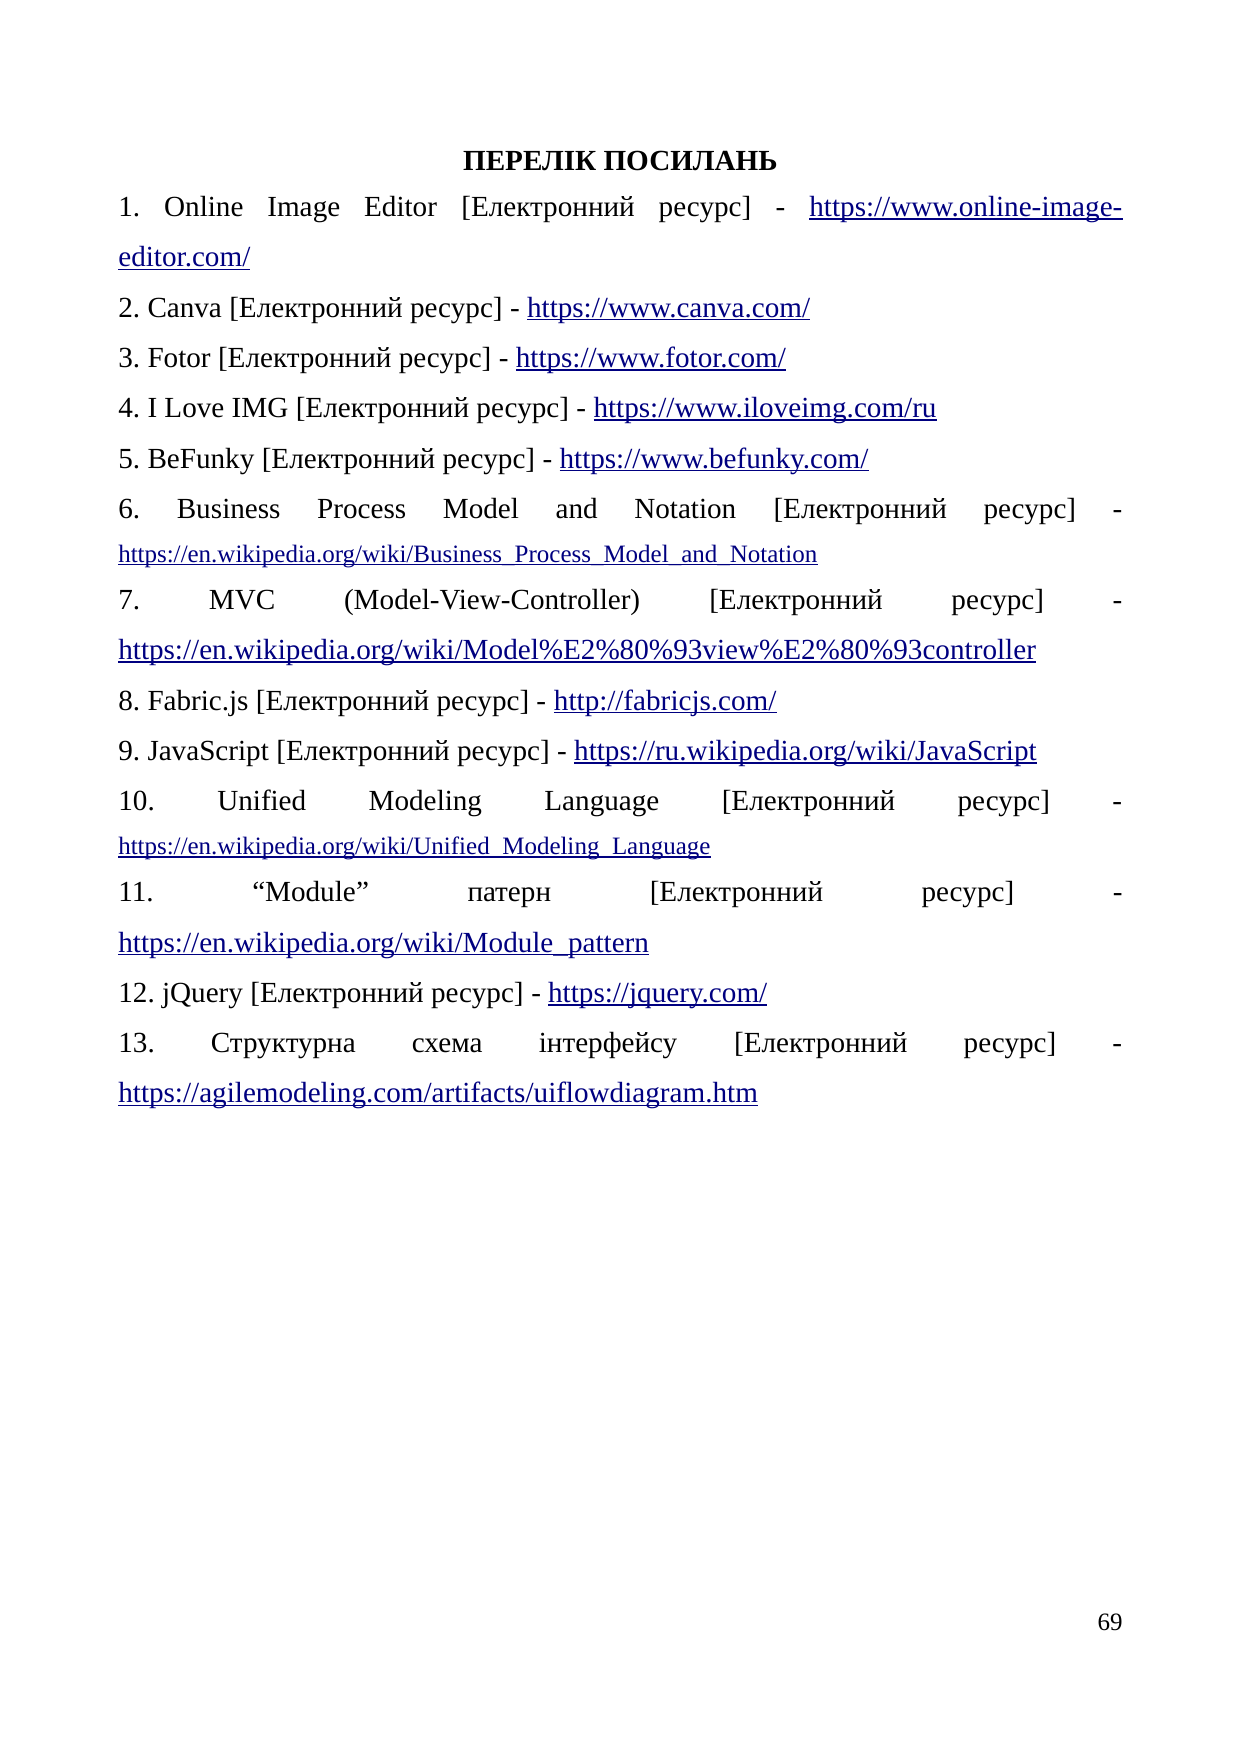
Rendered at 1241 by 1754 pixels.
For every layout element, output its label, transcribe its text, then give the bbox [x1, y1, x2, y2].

text 13. Структурна схема інтерфейсу [Електронний ресурс] - https://agilemodeling.com/artifacts/uiflowdiagram.htm [118, 1025, 1122, 1109]
text 1. Online Image Editor [Електронний ресурс] - https://www.online-image-editor.com/ [118, 189, 1122, 273]
text 5. BeFunky [Електронний ресурс] - https://www.befunky.com/ [118, 441, 1122, 474]
text 10. Unified Modeling Language [Електронний ресурс] - https://en.wikipedia.org/wiki/Unified_Modeling_Language [118, 783, 1122, 860]
text 2. Canva [Електронний ресурс] - https://www.canva.com/ [118, 290, 1122, 323]
text 6. Business Process Model and Notation [Електронний ресурс] - https://en.wikipedia.org/wiki/Business_Process_Model_and_Notation [118, 491, 1122, 568]
subtitle ПЕРЕЛІК ПОСИЛАНЬ [118, 143, 1122, 177]
text 8. Fabric.js [Електронний ресурс] - http://fabricjs.com/ [118, 683, 1122, 716]
text 7. MVC (Model-View-Controller) [Електронний ресурс] - https://en.wikipedia.org/wiki/Model%E2%80%93view%E2%80%93controller [118, 582, 1122, 666]
text 11. “Module” патерн [Електронний ресурс] - https://en.wikipedia.org/wiki/Module_pattern [118, 874, 1122, 958]
text 3. Fotor [Електронний ресурс] - https://www.fotor.com/ [118, 340, 1122, 374]
text 9. JavaScript [Електронний ресурс] - https://ru.wikipedia.org/wiki/JavaScript [118, 733, 1122, 767]
text 12. jQuery [Електронний ресурс] - https://jquery.com/ [118, 975, 1122, 1008]
text 4. I Love IMG [Електронний ресурс] - https://www.iloveimg.com/ru [118, 390, 1122, 424]
